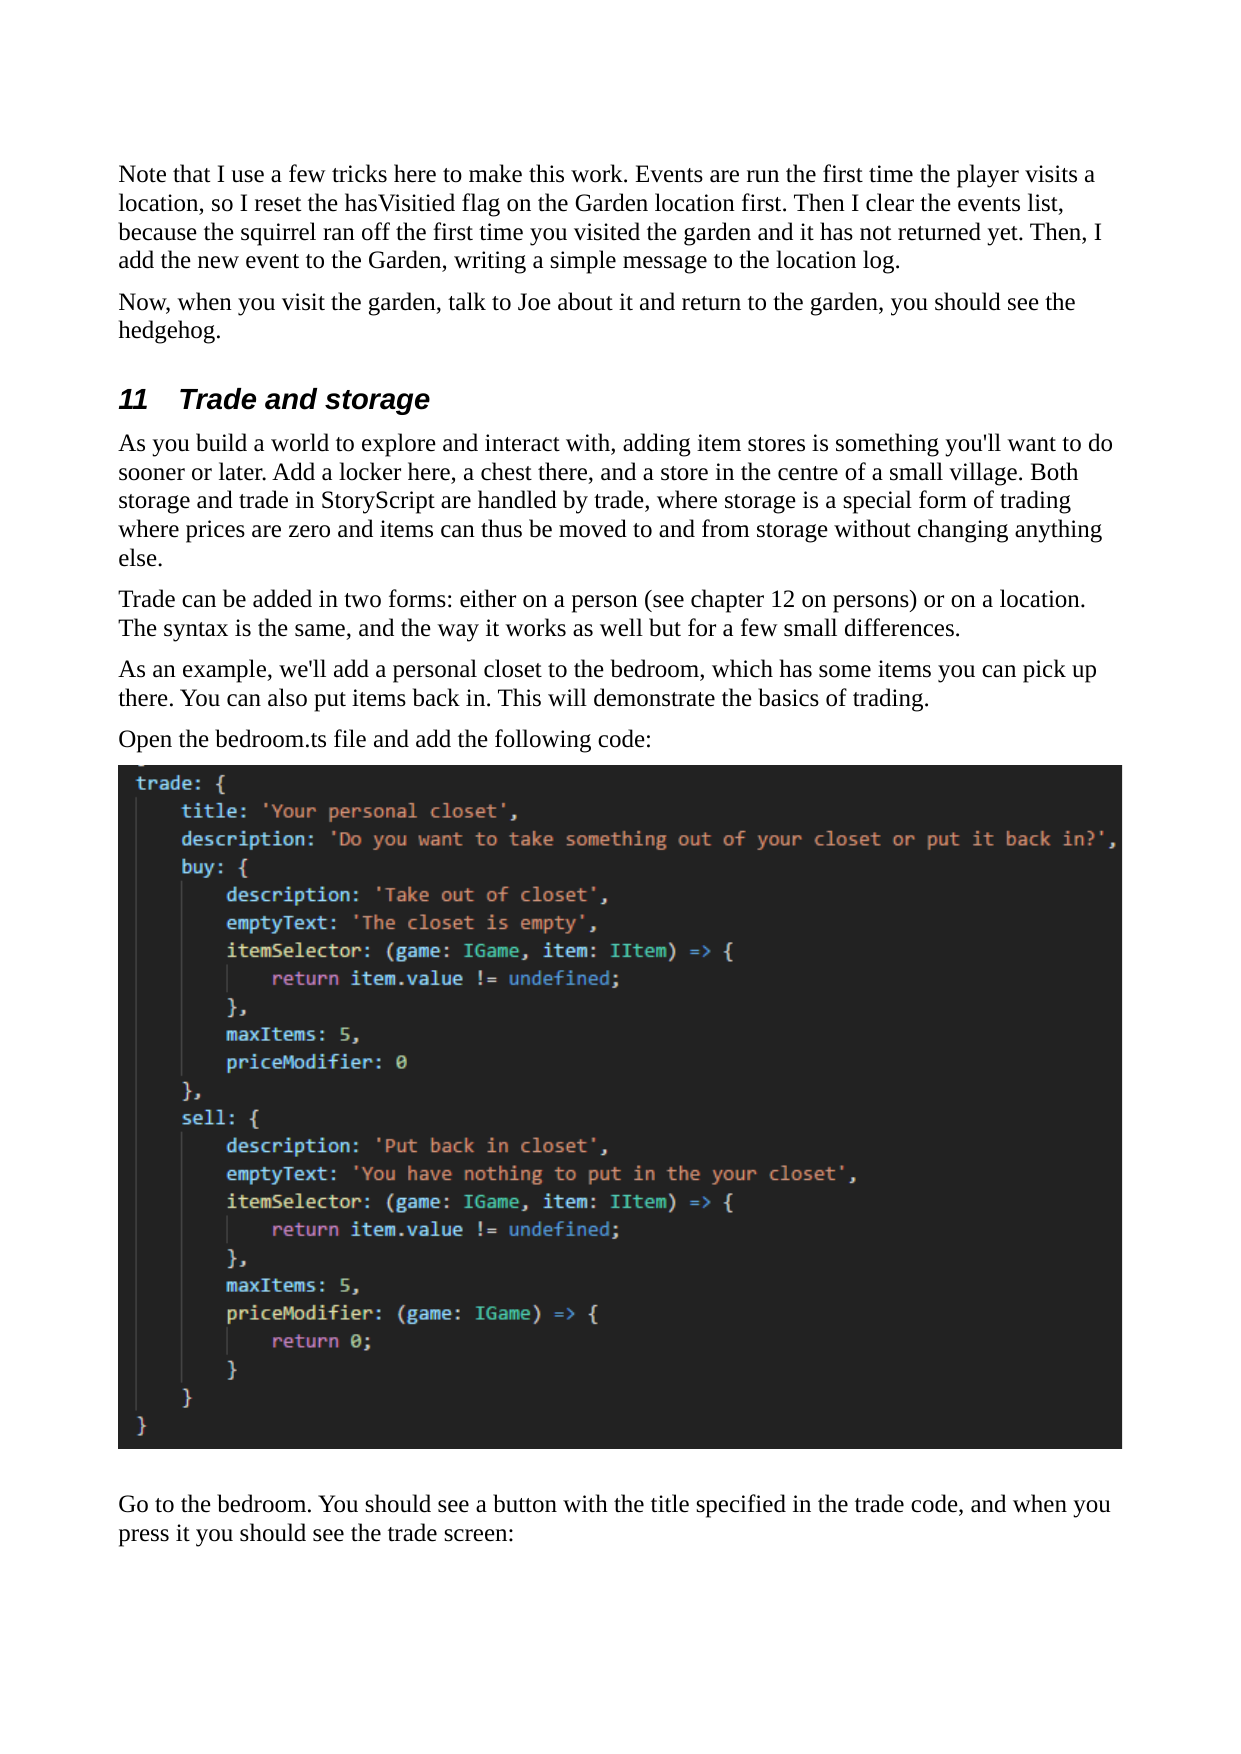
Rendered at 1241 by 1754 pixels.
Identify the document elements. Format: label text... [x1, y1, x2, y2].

text As you build a world to explore and interact with, adding item stores is something you'll want to do sooner or later. Add a locker here, a chest there, and a store in the centre of a small village. Both storage and trade in StoryScript are handled by trade, where storage is a special form of trading where prices are zero and items can thus be moved to and from storage without changing anything else. [118, 428, 1122, 572]
text Go to the bedroom. You should see a button with the title specified in the trade code, and when you press it you should see the trade screen: [118, 1489, 1122, 1547]
text Open the bedroom.ts file and add the following code: [118, 724, 1122, 753]
subtitle Trade and storage [118, 382, 1122, 415]
text As an example, we'll add a personal closet to the bedroom, which has some items you can pick up there. You can also put items back in. This will demonstrate the basics of trading. [118, 654, 1122, 712]
text Note that I use a few tricks here to make this work. Events are run the first time the player visits a location, so I reset the hasVisitied flag on the Garden location first. Then I clear the events list, because the squirrel ran off the first time you visited the garden and it has not returned yet. Then, I add the new event to the Garden, writing a simple message to the location log. [118, 159, 1122, 274]
text Trade can be added in two forms: either on a person (see chapter 12 on persons) or on a location. The syntax is the same, and the way it works as well but for a few small differences. [118, 584, 1122, 642]
text Now, when you visit the garden, talk to Joe about it and return to the garden, you should see the hedgehog. [118, 287, 1122, 344]
